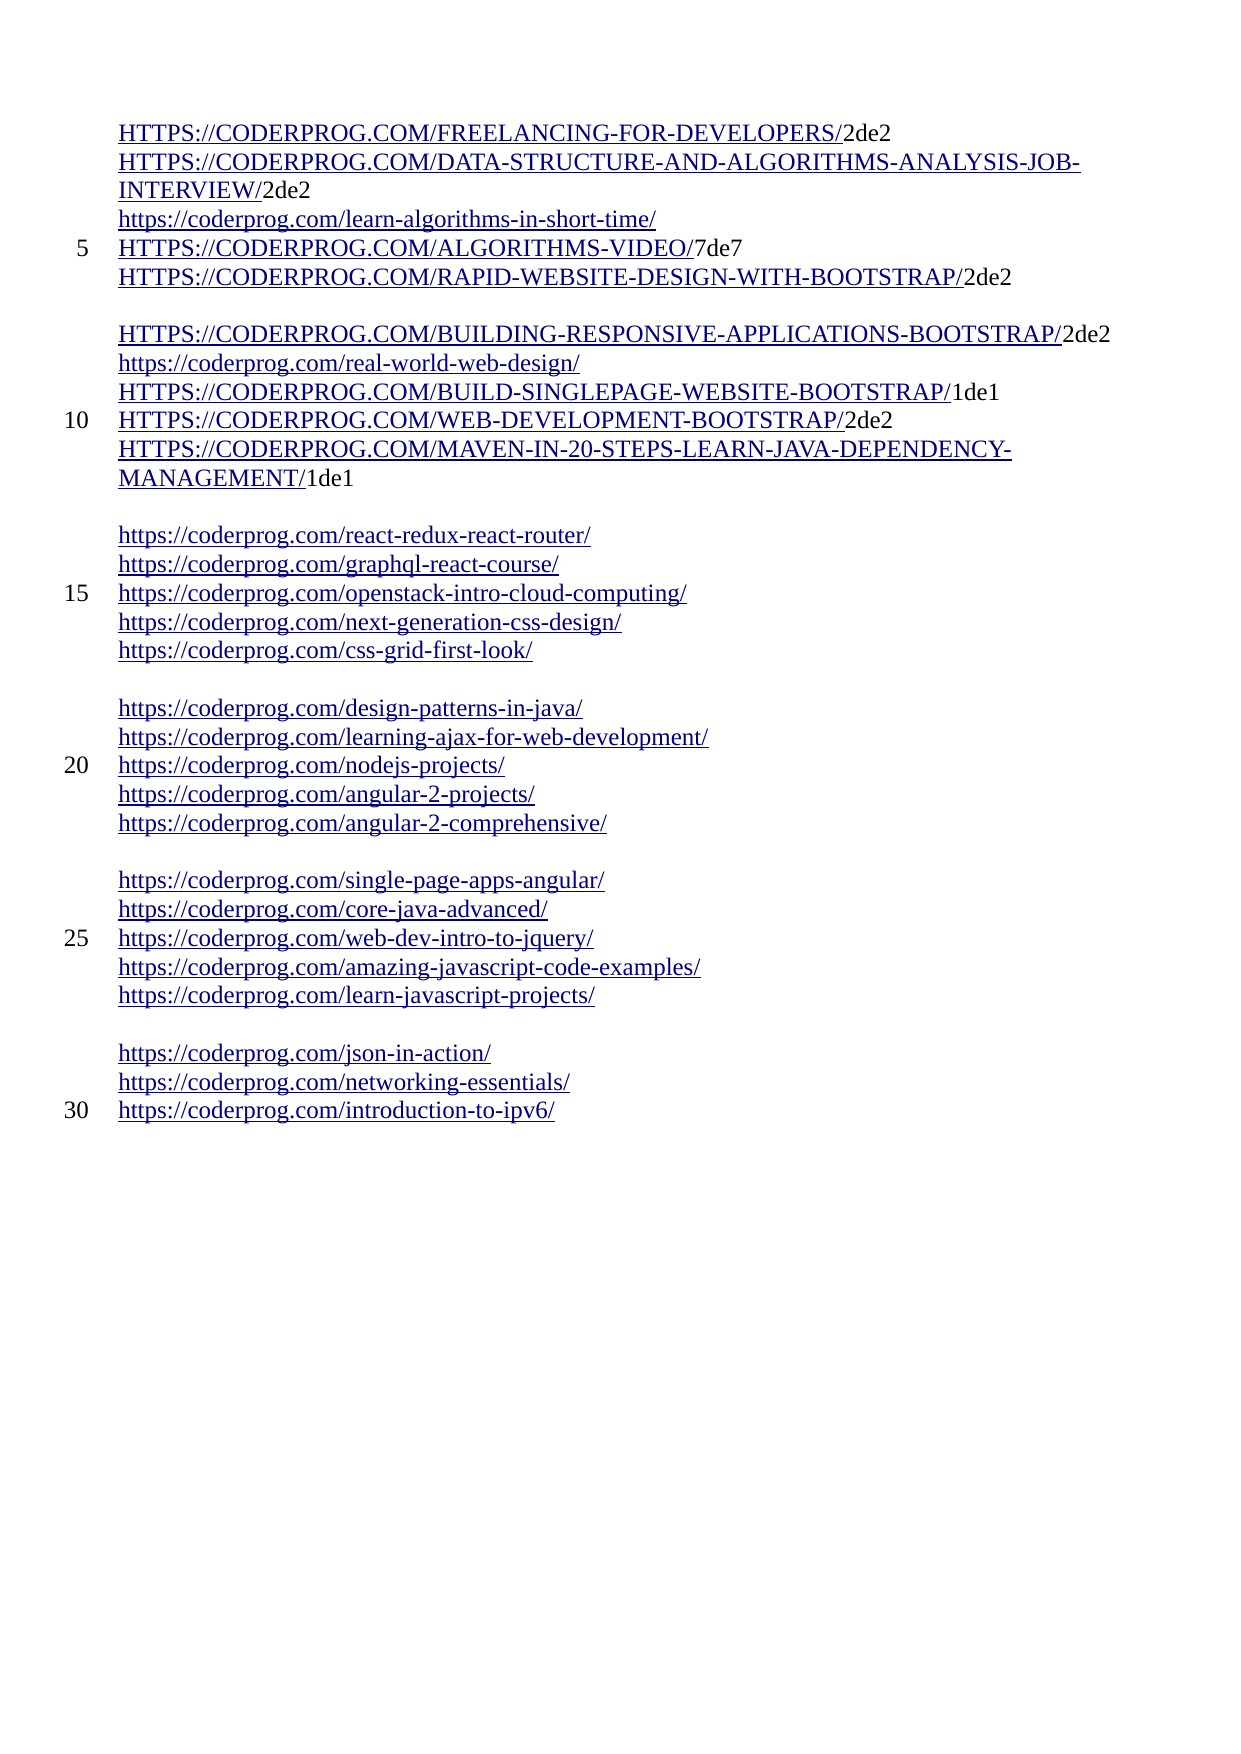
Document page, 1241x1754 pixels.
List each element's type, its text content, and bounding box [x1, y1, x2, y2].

text https://coderprog.com/angular-2-projects/ [118, 779, 1122, 808]
text HTTPS://CODERPROG.COM/WEB-DEVELOPMENT-BOOTSTRAP/2de2 [118, 406, 1122, 434]
text HTTPS://CODERPROG.COM/BUILD-SINGLEPAGE-WEBSITE-BOOTSTRAP/1de1 [118, 377, 1122, 406]
text https://coderprog.com/react-redux-react-router/ [118, 521, 1122, 549]
text https://coderprog.com/single-page-apps-angular/ [118, 866, 1122, 894]
text HTTPS://CODERPROG.COM/DATA-STRUCTURE-AND-ALGORITHMS-ANALYSIS-JOB-INTERVIEW/2de2 [118, 147, 1122, 204]
text HTTPS://CODERPROG.COM/RAPID-WEBSITE-DESIGN-WITH-BOOTSTRAP/2de2 [118, 262, 1122, 291]
text https://coderprog.com/json-in-action/ [118, 1038, 1122, 1067]
text https://coderprog.com/css-grid-first-look/ [118, 636, 1122, 664]
text HTTPS://CODERPROG.COM/ALGORITHMS-VIDEO/7de7 [118, 233, 1122, 262]
text https://coderprog.com/learning-ajax-for-web-development/ [118, 722, 1122, 751]
text https://coderprog.com/web-dev-intro-to-jquery/ [118, 923, 1122, 952]
text HTTPS://CODERPROG.COM/FREELANCING-FOR-DEVELOPERS/2de2 [118, 118, 1122, 147]
text HTTPS://CODERPROG.COM/MAVEN-IN-20-STEPS-LEARN-JAVA-DEPENDENCY-MANAGEMENT/1de1 [118, 434, 1122, 492]
text https://coderprog.com/graphql-react-course/ [118, 549, 1122, 578]
text https://coderprog.com/core-java-advanced/ [118, 894, 1122, 923]
text https://coderprog.com/angular-2-comprehensive/ [118, 808, 1122, 837]
text https://coderprog.com/learn-algorithms-in-short-time/ [118, 204, 1122, 233]
text https://coderprog.com/openstack-intro-cloud-computing/ [118, 578, 1122, 607]
text https://coderprog.com/design-patterns-in-java/ [118, 693, 1122, 722]
text https://coderprog.com/introduction-to-ipv6/ [118, 1096, 1122, 1124]
text HTTPS://CODERPROG.COM/BUILDING-RESPONSIVE-APPLICATIONS-BOOTSTRAP/2de2 [118, 319, 1122, 348]
text https://coderprog.com/real-world-web-design/ [118, 348, 1122, 377]
text https://coderprog.com/learn-javascript-projects/ [118, 981, 1122, 1009]
text https://coderprog.com/networking-essentials/ [118, 1067, 1122, 1096]
text https://coderprog.com/amazing-javascript-code-examples/ [118, 952, 1122, 981]
text https://coderprog.com/nodejs-projects/ [118, 751, 1122, 779]
text https://coderprog.com/next-generation-css-design/ [118, 607, 1122, 636]
